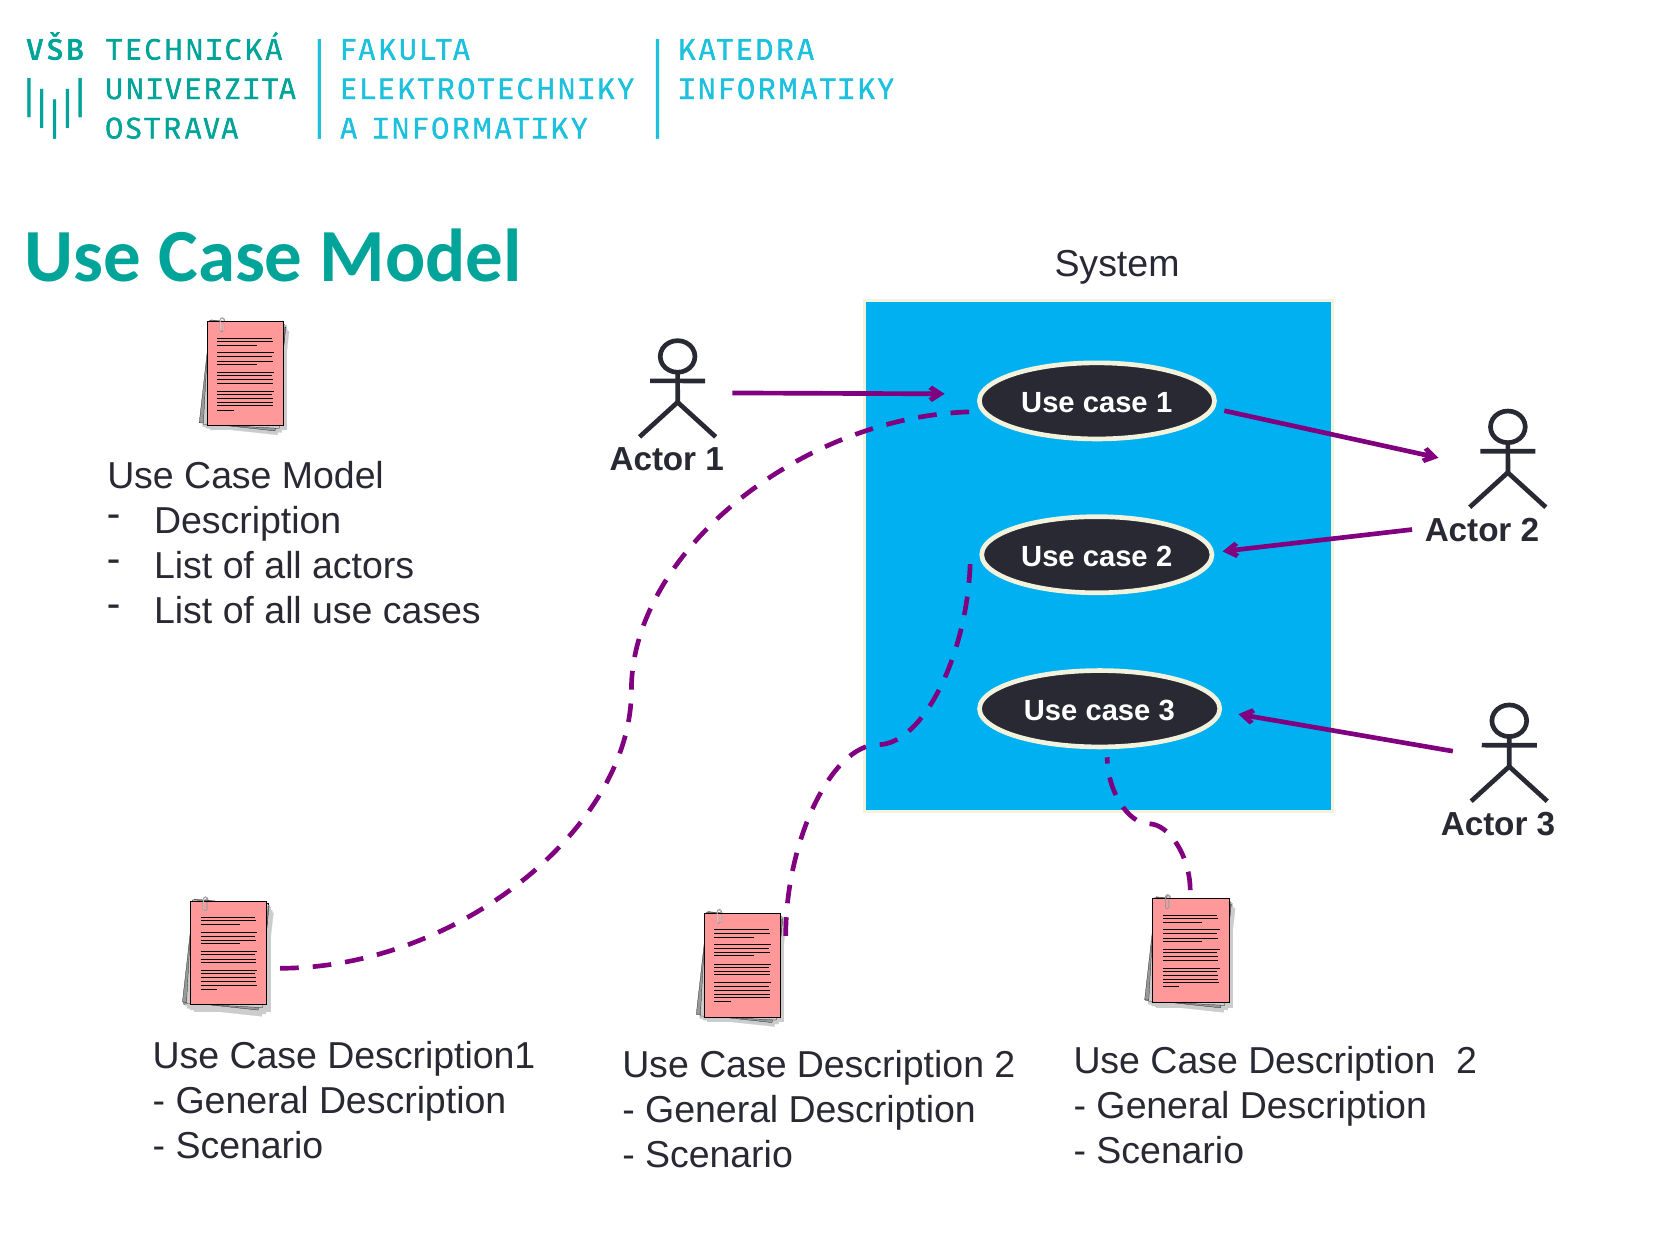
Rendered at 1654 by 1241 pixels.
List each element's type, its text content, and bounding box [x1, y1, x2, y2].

text_box Use case 3 [979, 670, 1220, 747]
text_box Use Case Description 2 - General Description - Scenario [609, 1033, 1029, 1182]
text_box Use Case Model Description List of all actors List of all use cases [94, 444, 494, 638]
picture [1141, 891, 1238, 1016]
text_box Use case 2 [981, 516, 1212, 593]
text_box Actor 3 [1426, 794, 1571, 850]
text_box Use Case Description1 - General Description - Scenario [140, 1024, 549, 1173]
text_box Actor 2 [1409, 500, 1555, 556]
text_box [864, 300, 1333, 812]
chart [692, 905, 790, 1030]
chart [180, 895, 277, 1020]
chart [195, 314, 293, 439]
picture [26, 31, 894, 112]
title Use Case Model [24, 112, 1629, 301]
picture [179, 893, 276, 1018]
text_box Use case 1 [979, 362, 1215, 439]
text_box System [1041, 232, 1193, 291]
text_box Actor 1 [594, 430, 739, 485]
text_box Use Case Description 2 - General Description - Scenario [1060, 1029, 1490, 1178]
